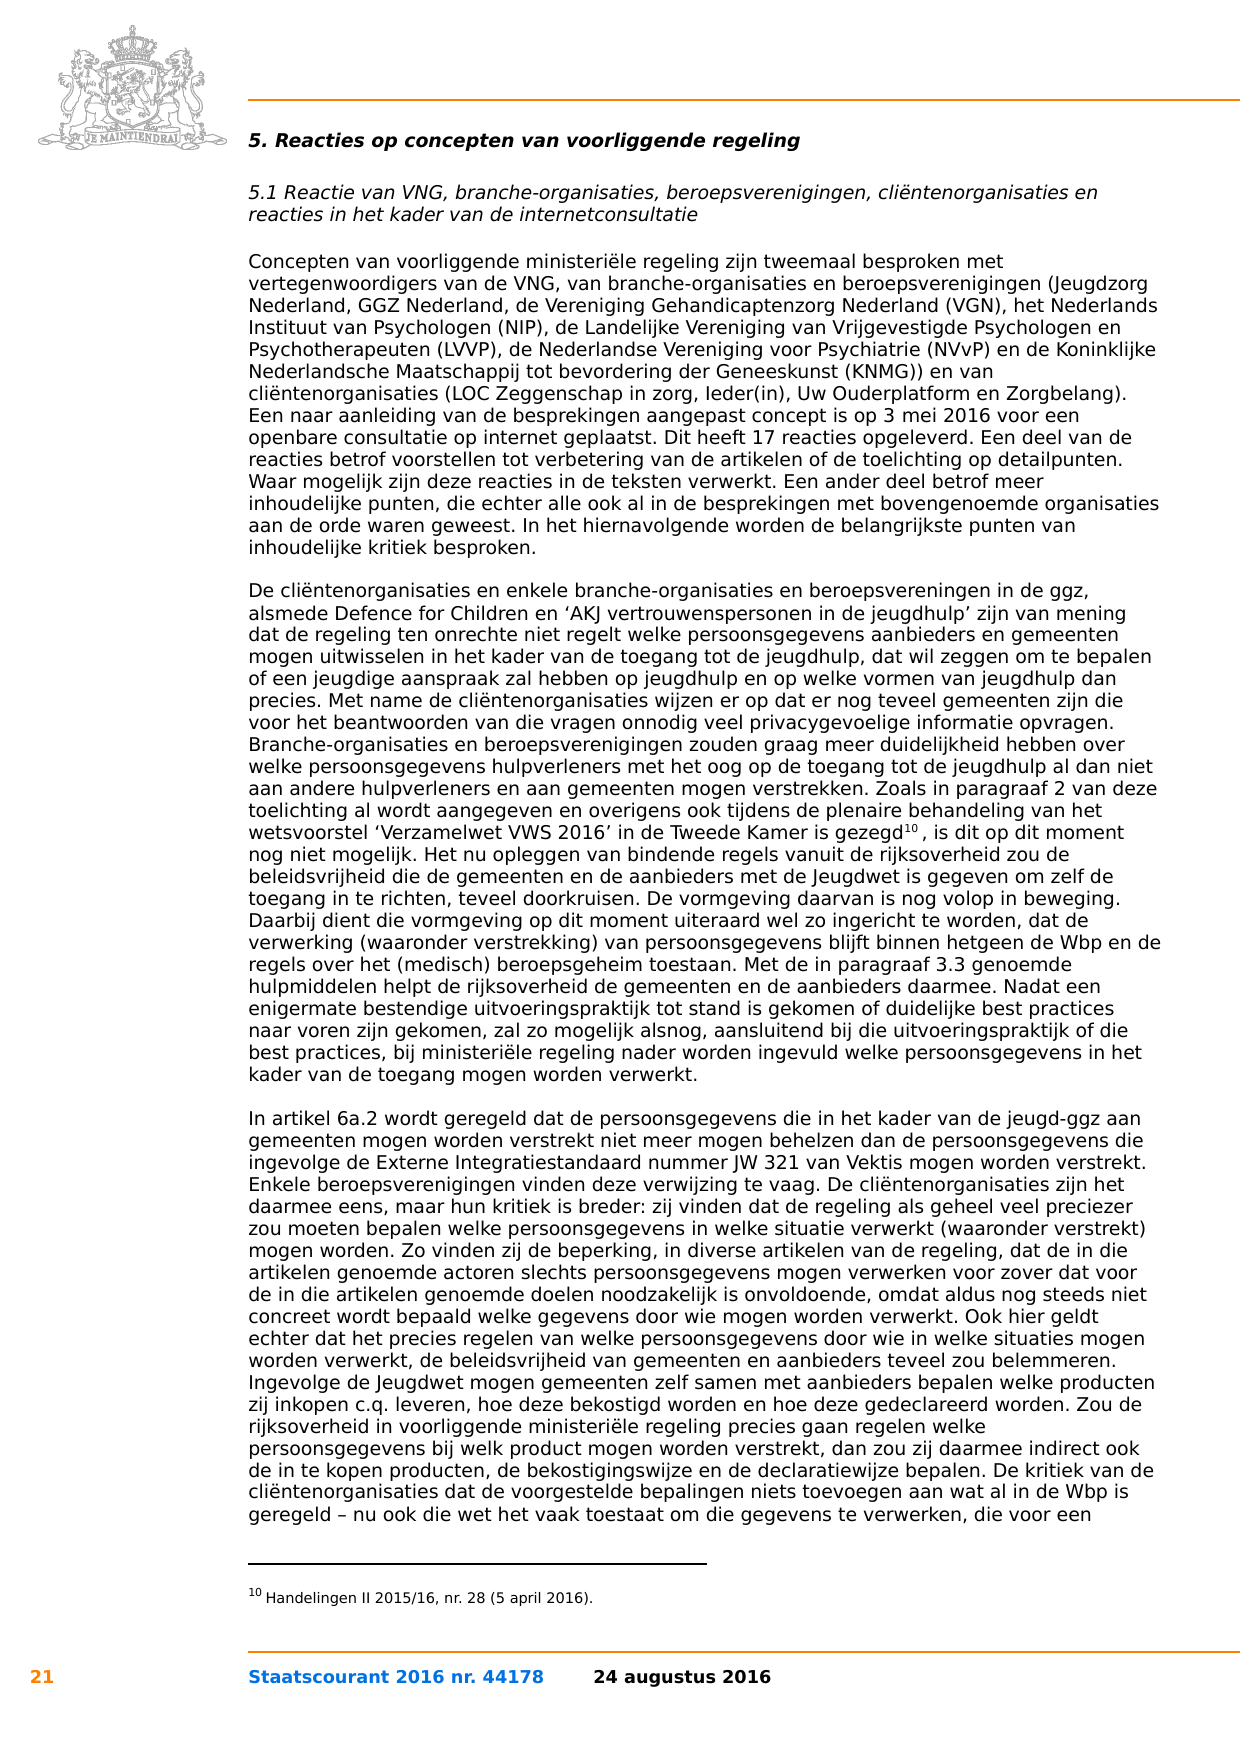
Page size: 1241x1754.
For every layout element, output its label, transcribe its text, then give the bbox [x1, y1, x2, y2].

text Handelingen II 2015/16, nr. 28 (5 april 2016). [248, 1586, 1163, 1608]
text In artikel 6a.2 wordt geregeld dat de persoonsgegevens die in het kader van de jeugd-ggz aan gemeenten mogen worden verstrekt niet meer mogen behelzen dan de persoonsgegevens die ingevolge de Externe Integratiestandaard nummer JW 321 van Vektis mogen worden verstrekt. Enkele beroepsverenigingen vinden deze verwijzing te vaag. De cliëntenorganisaties zijn het daarmee eens, maar hun kritiek is breder: zij vinden dat de regeling als geheel veel preciezer zou moeten bepalen welke persoonsgegevens in welke situatie verwerkt (waaronder verstrekt) mogen worden. Zo vinden zij de beperking, in diverse artikelen van de regeling, dat de in die artikelen genoemde actoren slechts persoonsgegevens mogen verwerken voor zover dat voor de in die artikelen genoemde doelen noodzakelijk is onvoldoende, omdat aldus nog steeds niet concreet wordt bepaald welke gegevens door wie mogen worden verwerkt. Ook hier geldt echter dat het precies regelen van welke persoonsgegevens door wie in welke situaties mogen worden verwerkt, de beleidsvrijheid van gemeenten en aanbieders teveel zou belemmeren. Ingevolge de Jeugdwet mogen gemeenten zelf samen met aanbieders bepalen welke producten zij inkopen c.q. leveren, hoe deze bekostigd worden en hoe deze gedeclareerd worden. Zou de rijksoverheid in voorliggende ministeriële regeling precies gaan regelen welke persoonsgegevens bij welk product mogen worden verstrekt, dan zou zij daarmee indirect ook de in te kopen producten, de bekostigingswijze en de declaratiewijze bepalen. De kritiek van de cliëntenorganisaties dat de voorgestelde bepalingen niets toevoegen aan wat al in de Wbp is geregeld – nu ook die wet het vaak toestaat om die gegevens te verwerken, die voor een [248, 1108, 1163, 1525]
subtitle 5.1 Reactie van VNG, branche-organisaties, beroepsverenigingen, cliëntenorganisaties en reacties in het kader van de internetconsultatie [248, 182, 1163, 226]
text Concepten van voorliggende ministeriële regeling zijn tweemaal besproken met vertegenwoordigers van de VNG, van branche-organisaties en beroepsverenigingen (Jeugdzorg Nederland, GGZ Nederland, de Vereniging Gehandicaptenzorg Nederland (VGN), het Nederlands Instituut van Psychologen (NIP), de Landelijke Vereniging van Vrijgevestigde Psychologen en Psychotherapeuten (LVVP), de Nederlandse Vereniging voor Psychiatrie (NVvP) en de Koninklijke Nederlandsche Maatschappij tot bevordering der Geneeskunst (KNMG)) en van cliëntenorganisaties (LOC Zeggenschap in zorg, Ieder(in), Uw Ouderplatform en Zorgbelang). Een naar aanleiding van de besprekingen aangepast concept is op 3 mei 2016 voor een openbare consultatie op internet geplaatst. Dit heeft 17 reacties opgeleverd. Een deel van de reacties betrof voorstellen tot verbetering van de artikelen of de toelichting op detailpunten. Waar mogelijk zijn deze reacties in de teksten verwerkt. Een ander deel betrof meer inhoudelijke punten, die echter alle ook al in de besprekingen met bovengenoemde organisaties aan de orde waren geweest. In het hiernavolgende worden de belangrijkste punten van inhoudelijke kritiek besproken. [248, 251, 1163, 558]
text De cliëntenorganisaties en enkele branche-organisaties en beroepsvereningen in de ggz, alsmede Defence for Children en ‘AKJ vertrouwenspersonen in de jeugdhulp’ zijn van mening dat de regeling ten onrechte niet regelt welke persoonsgegevens aanbieders en gemeenten mogen uitwisselen in het kader van de toegang tot de jeugdhulp, dat wil zeggen om te bepalen of een jeugdige aanspraak zal hebben op jeugdhulp en op welke vormen van jeugdhulp dan precies. Met name de cliëntenorganisaties wijzen er op dat er nog teveel gemeenten zijn die voor het beantwoorden van die vragen onnodig veel privacygevoelige informatie opvragen. Branche-organisaties en beroepsverenigingen zouden graag meer duidelijkheid hebben over welke persoonsgegevens hulpverleners met het oog op de toegang tot de jeugdhulp al dan niet aan andere hulpverleners en aan gemeenten mogen verstrekken. Zoals in paragraaf 2 van deze toelichting al wordt aangegeven en overigens ook tijdens de plenaire behandeling van het wetsvoorstel ‘Verzamelwet VWS 2016’ in de Tweede Kamer is gezegd, is dit op dit moment nog niet mogelijk. Het nu opleggen van bindende regels vanuit de rijksoverheid zou de beleidsvrijheid die de gemeenten en de aanbieders met de Jeugdwet is gegeven om zelf de toegang in te richten, teveel doorkruisen. De vormgeving daarvan is nog volop in beweging. Daarbij dient die vormgeving op dit moment uiteraard wel zo ingericht te worden, dat de verwerking (waaronder verstrekking) van persoonsgegevens blijft binnen hetgeen de Wbp en de regels over het (medisch) beroepsgeheim toestaan. Met de in paragraaf 3.3 genoemde hulpmiddelen helpt de rijksoverheid de gemeenten en de aanbieders daarmee. Nadat een enigermate bestendige uitvoeringspraktijk tot stand is gekomen of duidelijke best practices naar voren zijn gekomen, zal zo mogelijk alsnog, aansluitend bij die uitvoeringspraktijk of die best practices, bij ministeriële regeling nader worden ingevuld welke persoonsgegevens in het kader van de toegang mogen worden verwerkt. [248, 580, 1163, 1086]
subtitle 5. Reacties op concepten van voorliggende regeling [248, 130, 1163, 152]
picture [38, 25, 227, 150]
